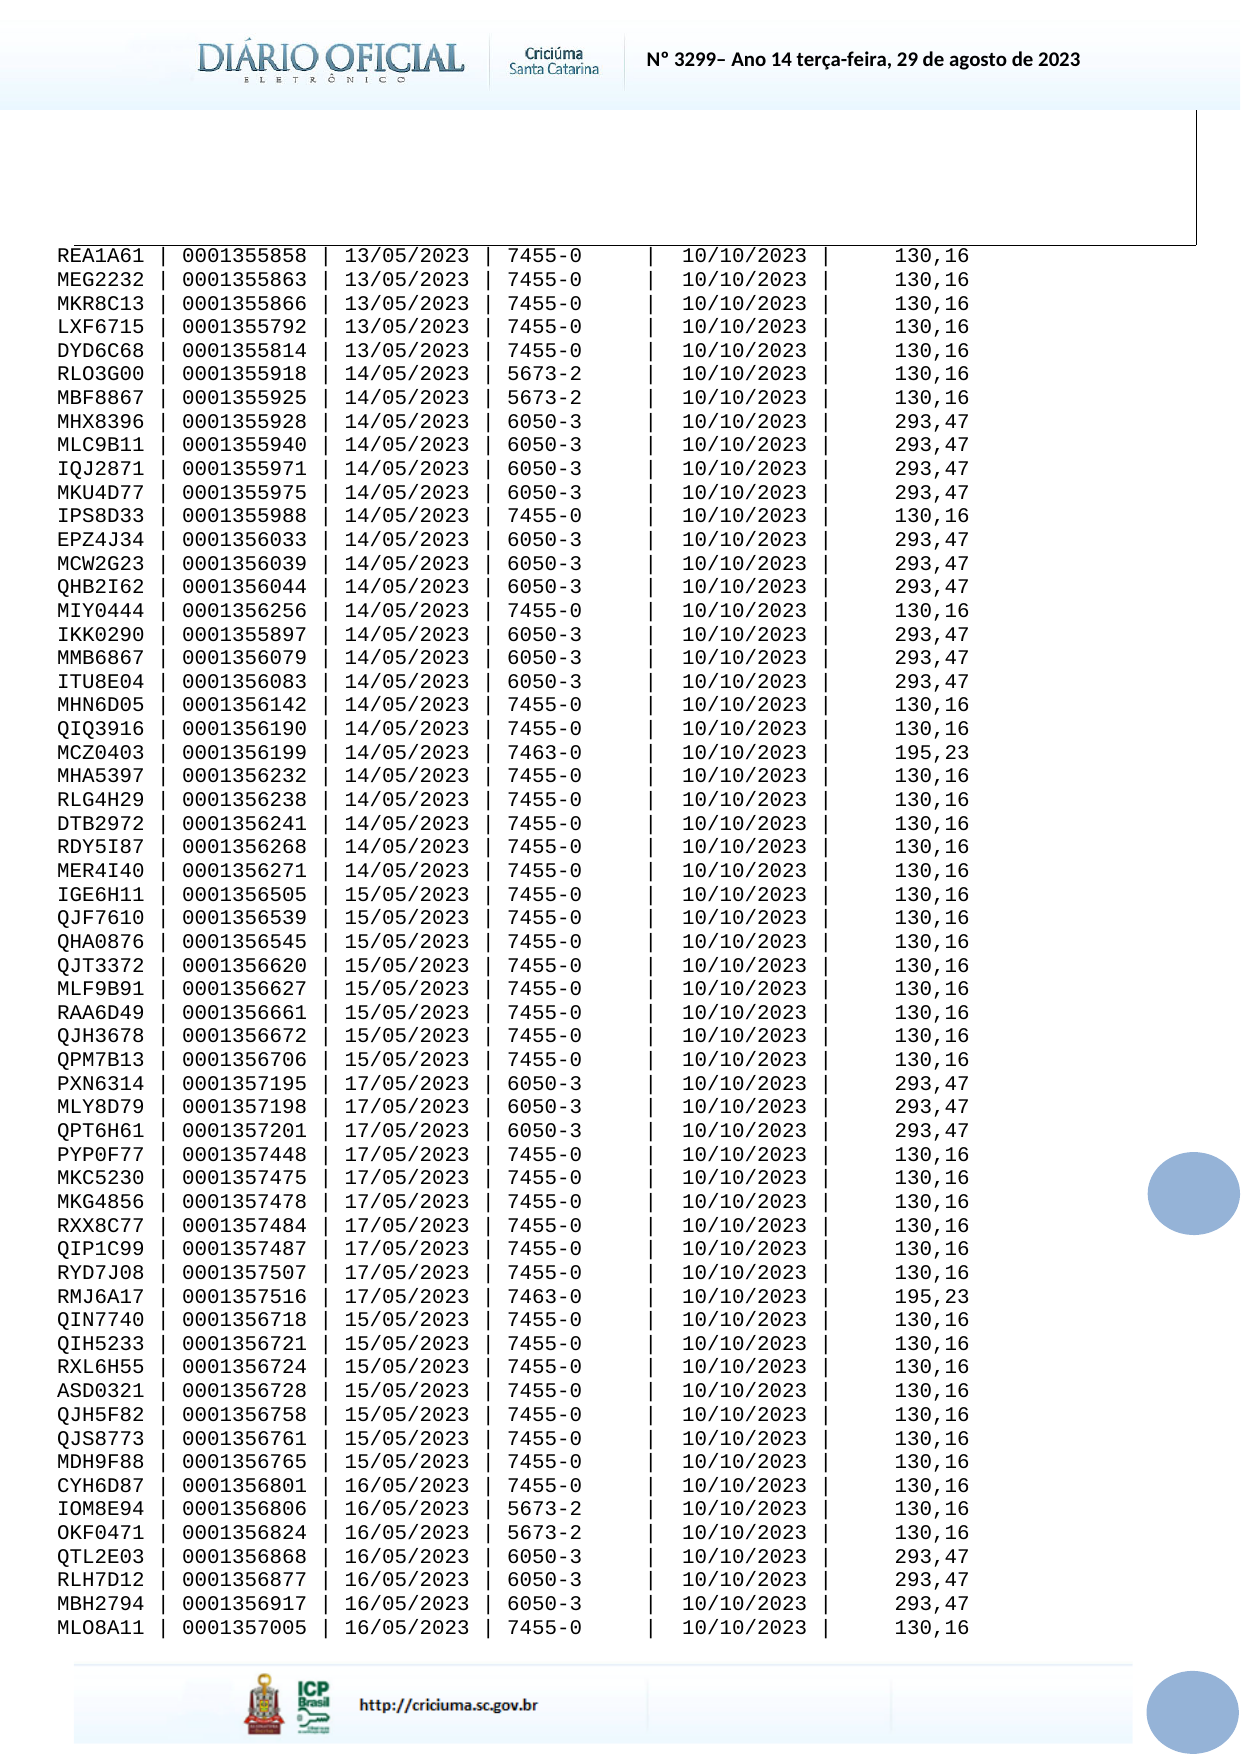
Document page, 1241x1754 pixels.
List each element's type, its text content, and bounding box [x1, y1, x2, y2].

text ASD0321 | 0001356728 | 15/05/2023 | 7455-0 | 10/10/2023 | 130,16 [44, 1380, 1196, 1404]
text QIH5233 | 0001356721 | 15/05/2023 | 7455-0 | 10/10/2023 | 130,16 [44, 1333, 1196, 1357]
text MCZ0403 | 0001356199 | 14/05/2023 | 7463-0 | 10/10/2023 | 195,23 [44, 742, 1196, 765]
text PXN6314 | 0001357195 | 17/05/2023 | 6050-3 | 10/10/2023 | 293,47 [44, 1073, 1196, 1096]
text MKU4D77 | 0001355975 | 14/05/2023 | 6050-3 | 10/10/2023 | 293,47 [44, 482, 1196, 505]
text MHN6D05 | 0001356142 | 14/05/2023 | 7455-0 | 10/10/2023 | 130,16 [44, 694, 1196, 718]
text QJF7610 | 0001356539 | 15/05/2023 | 7455-0 | 10/10/2023 | 130,16 [44, 907, 1196, 931]
text MDH9F88 | 0001356765 | 15/05/2023 | 7455-0 | 10/10/2023 | 130,16 [44, 1451, 1196, 1475]
text QJH3678 | 0001356672 | 15/05/2023 | 7455-0 | 10/10/2023 | 130,16 [44, 1026, 1196, 1049]
text PYP0F77 | 0001357448 | 17/05/2023 | 7455-0 | 10/10/2023 | 130,16 [44, 1144, 1196, 1167]
text MMB6867 | 0001356079 | 14/05/2023 | 6050-3 | 10/10/2023 | 293,47 [44, 647, 1196, 671]
text MBH2794 | 0001356917 | 16/05/2023 | 6050-3 | 10/10/2023 | 293,47 [44, 1593, 1196, 1617]
text MER4I40 | 0001356271 | 14/05/2023 | 7455-0 | 10/10/2023 | 130,16 [44, 860, 1196, 884]
text MLC9B11 | 0001355940 | 14/05/2023 | 6050-3 | 10/10/2023 | 293,47 [44, 434, 1196, 458]
text REA1A61 | 0001355858 | 13/05/2023 | 7455-0 | 10/10/2023 | 130,16 [44, 245, 1196, 269]
text IKK0290 | 0001355897 | 14/05/2023 | 6050-3 | 10/10/2023 | 293,47 [44, 623, 1196, 647]
text DTB2972 | 0001356241 | 14/05/2023 | 7455-0 | 10/10/2023 | 130,16 [44, 813, 1196, 836]
text IPS8D33 | 0001355988 | 14/05/2023 | 7455-0 | 10/10/2023 | 130,16 [44, 505, 1196, 529]
text MLF9B91 | 0001356627 | 15/05/2023 | 7455-0 | 10/10/2023 | 130,16 [44, 978, 1196, 1002]
text QHB2I62 | 0001356044 | 14/05/2023 | 6050-3 | 10/10/2023 | 293,47 [44, 576, 1196, 600]
text RXL6H55 | 0001356724 | 15/05/2023 | 7455-0 | 10/10/2023 | 130,16 [44, 1357, 1196, 1380]
text RYD7J08 | 0001357507 | 17/05/2023 | 7455-0 | 10/10/2023 | 130,16 [44, 1262, 1196, 1286]
text IGE6H11 | 0001356505 | 15/05/2023 | 7455-0 | 10/10/2023 | 130,16 [44, 884, 1196, 907]
text EPZ4J34 | 0001356033 | 14/05/2023 | 6050-3 | 10/10/2023 | 293,47 [44, 529, 1196, 553]
text QHA0876 | 0001356545 | 15/05/2023 | 7455-0 | 10/10/2023 | 130,16 [44, 931, 1196, 954]
text ITU8E04 | 0001356083 | 14/05/2023 | 6050-3 | 10/10/2023 | 293,47 [44, 671, 1196, 694]
text MLY8D79 | 0001357198 | 17/05/2023 | 6050-3 | 10/10/2023 | 293,47 [44, 1096, 1196, 1120]
text DYD6C68 | 0001355814 | 13/05/2023 | 7455-0 | 10/10/2023 | 130,16 [44, 340, 1196, 363]
text MBF8867 | 0001355925 | 14/05/2023 | 5673-2 | 10/10/2023 | 130,16 [44, 387, 1196, 411]
text RMJ6A17 | 0001357516 | 17/05/2023 | 7463-0 | 10/10/2023 | 195,23 [44, 1286, 1196, 1309]
text QIP1C99 | 0001357487 | 17/05/2023 | 7455-0 | 10/10/2023 | 130,16 [44, 1238, 1196, 1262]
text RAA6D49 | 0001356661 | 15/05/2023 | 7455-0 | 10/10/2023 | 130,16 [44, 1002, 1196, 1026]
text QPT6H61 | 0001357201 | 17/05/2023 | 6050-3 | 10/10/2023 | 293,47 [44, 1120, 1196, 1144]
text QJT3372 | 0001356620 | 15/05/2023 | 7455-0 | 10/10/2023 | 130,16 [44, 954, 1196, 978]
text QJS8773 | 0001356761 | 15/05/2023 | 7455-0 | 10/10/2023 | 130,16 [44, 1427, 1196, 1451]
text LXF6715 | 0001355792 | 13/05/2023 | 7455-0 | 10/10/2023 | 130,16 [44, 316, 1196, 340]
text MHA5397 | 0001356232 | 14/05/2023 | 7455-0 | 10/10/2023 | 130,16 [44, 765, 1196, 789]
text IOM8E94 | 0001356806 | 16/05/2023 | 5673-2 | 10/10/2023 | 130,16 [44, 1498, 1196, 1522]
text MKR8C13 | 0001355866 | 13/05/2023 | 7455-0 | 10/10/2023 | 130,16 [44, 292, 1196, 316]
text QIQ3916 | 0001356190 | 14/05/2023 | 7455-0 | 10/10/2023 | 130,16 [44, 718, 1196, 742]
text RLG4H29 | 0001356238 | 14/05/2023 | 7455-0 | 10/10/2023 | 130,16 [44, 789, 1196, 813]
text QTL2E03 | 0001356868 | 16/05/2023 | 6050-3 | 10/10/2023 | 293,47 [44, 1546, 1196, 1569]
text MCW2G23 | 0001356039 | 14/05/2023 | 6050-3 | 10/10/2023 | 293,47 [44, 553, 1196, 576]
text MHX8396 | 0001355928 | 14/05/2023 | 6050-3 | 10/10/2023 | 293,47 [44, 411, 1196, 434]
text OKF0471 | 0001356824 | 16/05/2023 | 5673-2 | 10/10/2023 | 130,16 [44, 1522, 1196, 1546]
text QIN7740 | 0001356718 | 15/05/2023 | 7455-0 | 10/10/2023 | 130,16 [44, 1309, 1196, 1333]
text RLO3G00 | 0001355918 | 14/05/2023 | 5673-2 | 10/10/2023 | 130,16 [44, 363, 1196, 387]
text MIY0444 | 0001356256 | 14/05/2023 | 7455-0 | 10/10/2023 | 130,16 [44, 600, 1196, 623]
text IQJ2871 | 0001355971 | 14/05/2023 | 6050-3 | 10/10/2023 | 293,47 [44, 458, 1196, 482]
text CYH6D87 | 0001356801 | 16/05/2023 | 7455-0 | 10/10/2023 | 130,16 [44, 1475, 1196, 1498]
text RDY5I87 | 0001356268 | 14/05/2023 | 7455-0 | 10/10/2023 | 130,16 [44, 836, 1196, 860]
text RLH7D12 | 0001356877 | 16/05/2023 | 6050-3 | 10/10/2023 | 293,47 [44, 1569, 1196, 1593]
text QJH5F82 | 0001356758 | 15/05/2023 | 7455-0 | 10/10/2023 | 130,16 [44, 1404, 1196, 1427]
text MKG4856 | 0001357478 | 17/05/2023 | 7455-0 | 10/10/2023 | 130,16 [44, 1191, 1153, 1215]
text QPM7B13 | 0001356706 | 15/05/2023 | 7455-0 | 10/10/2023 | 130,16 [44, 1049, 1196, 1073]
text MEG2232 | 0001355863 | 13/05/2023 | 7455-0 | 10/10/2023 | 130,16 [44, 269, 1196, 292]
text MLO8A11 | 0001357005 | 16/05/2023 | 7455-0 | 10/10/2023 | 130,16 [44, 1617, 1196, 1640]
text MKC5230 | 0001357475 | 17/05/2023 | 7455-0 | 10/10/2023 | 130,16 [44, 1167, 1157, 1191]
text RXX8C77 | 0001357484 | 17/05/2023 | 7455-0 | 10/10/2023 | 130,16 [44, 1215, 1196, 1238]
